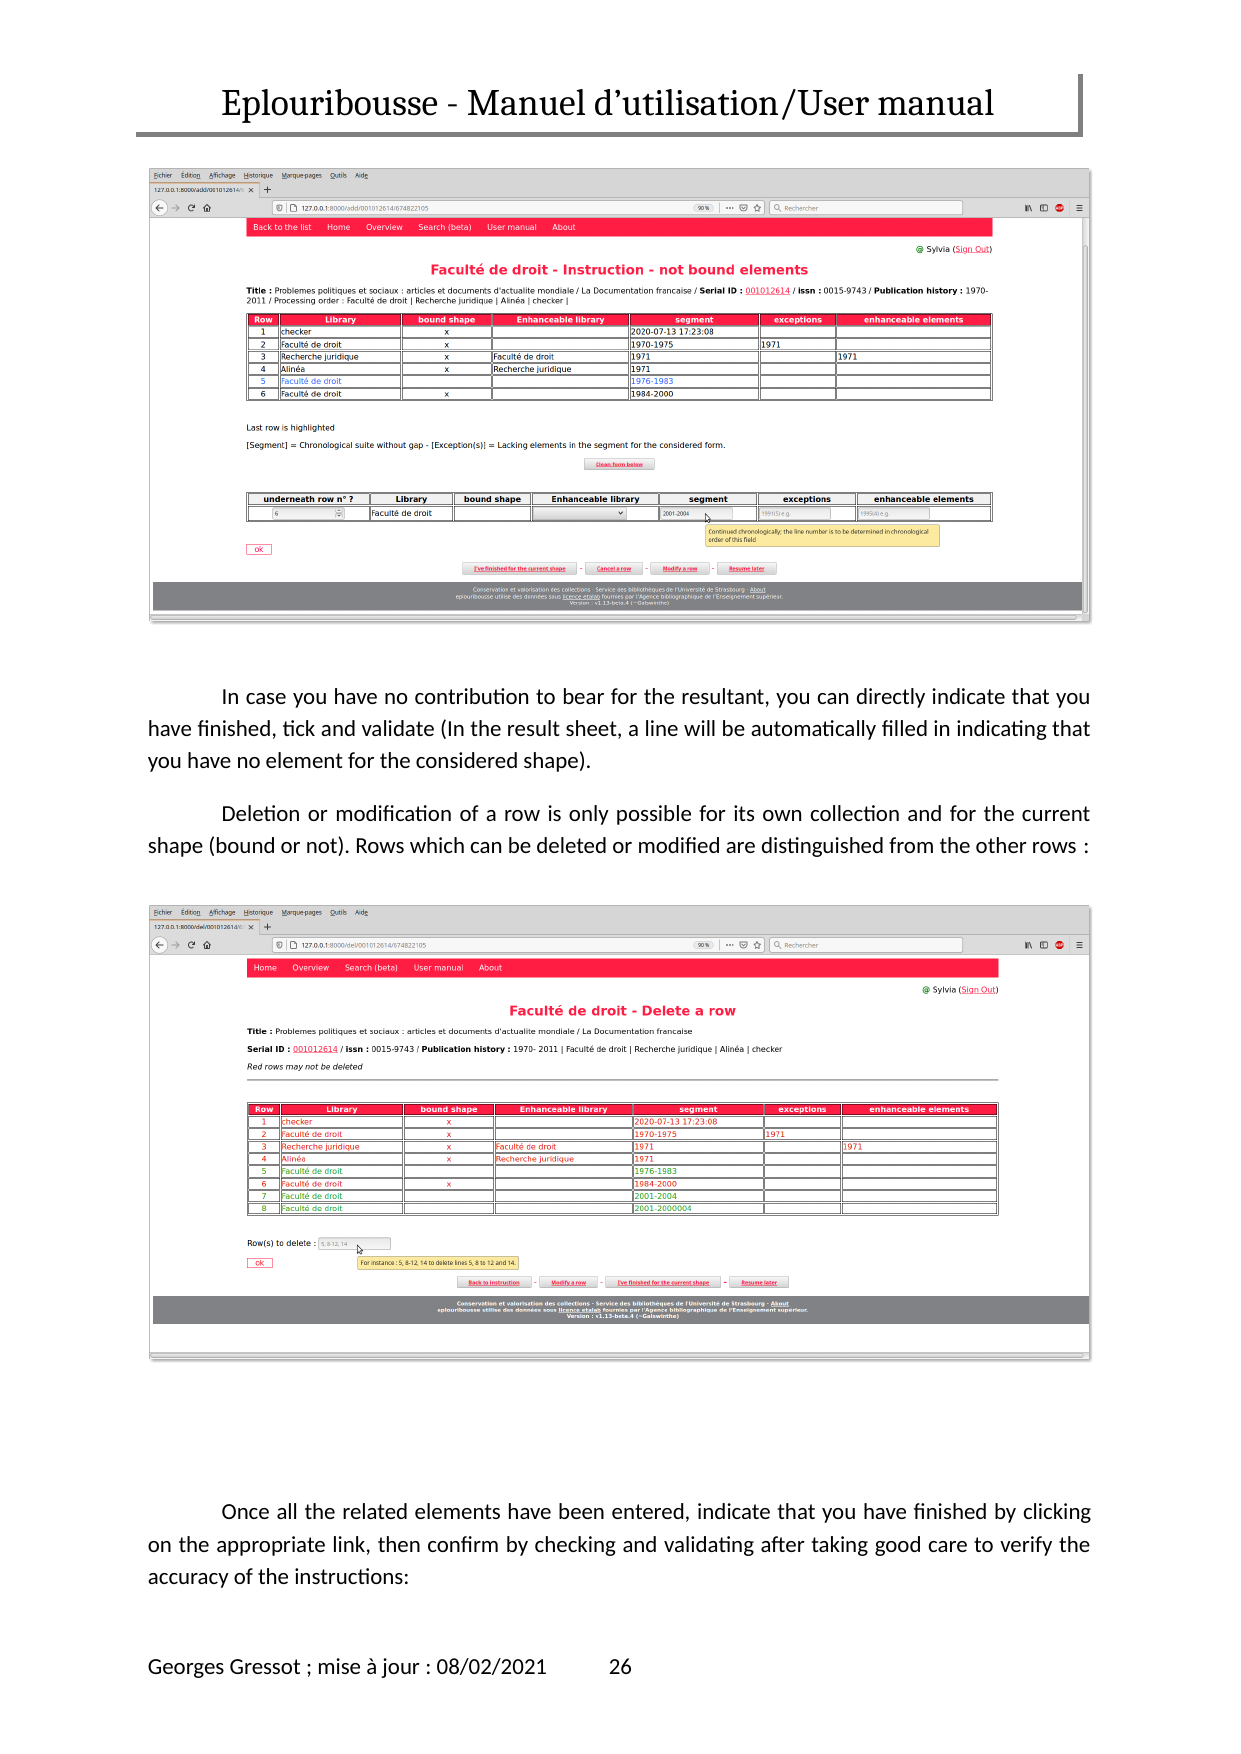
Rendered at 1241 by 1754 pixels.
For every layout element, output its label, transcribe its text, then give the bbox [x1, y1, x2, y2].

text In case you have no contribution to bear for the resultant, you can directly indicate that you have finished, tick and validate (In the result sheet, a line will be automatically filled in indicating that you have no element for the considered shape). [148, 682, 1093, 774]
text Deletion or modification of a row is only possible for its own collection and for the current shape (bound or not). Rows which can be deleted or modified are distinguished from the other rows : [148, 799, 1093, 859]
picture [147, 166, 1093, 625]
text Once all the related elements have been entered, indicate that you have finished by clicking on the appropriate link, then confirm by checking and validating after taking good care to verify the accuracy of the instructions: [148, 1497, 1093, 1590]
picture [147, 904, 1093, 1363]
